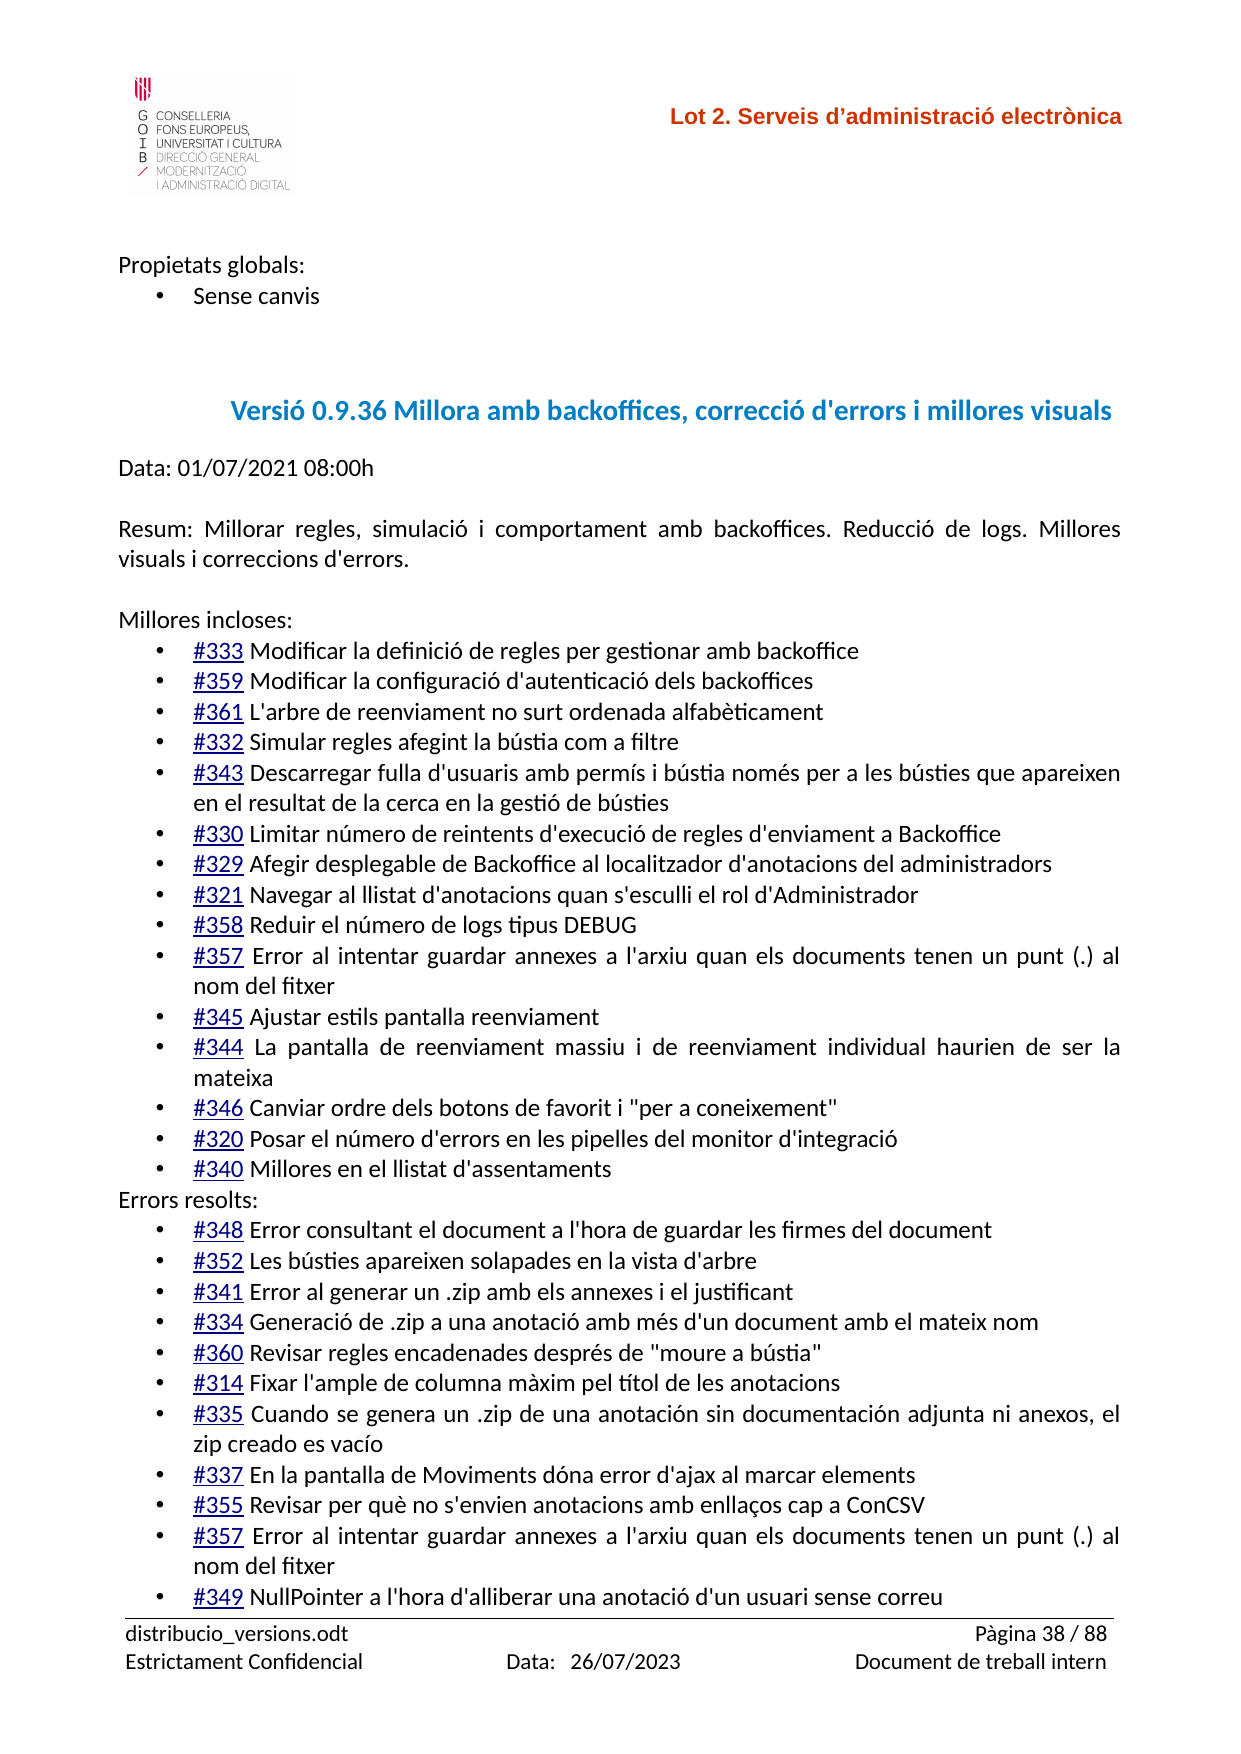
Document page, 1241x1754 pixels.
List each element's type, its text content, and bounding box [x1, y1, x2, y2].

list #345 Ajustar estils pantalla reenviament [156, 1001, 1122, 1032]
list #335 Cuando se genera un .zip de una anotación sin documentación adjunta ni anexos, el zip creado es vacío [156, 1398, 1122, 1459]
list #337 En la pantalla de Moviments dóna error d'ajax al marcar elements [156, 1459, 1122, 1489]
list #343 Descarregar fulla d'usuaris amb permís i bústia només per a les bústies que apareixen en el resultat de la cerca en la gestió de bústies [156, 757, 1122, 818]
subtitle Versió 0.9.36 Millora amb backoffices, correcció d'errors i millores visuals [153, 392, 1122, 428]
list #329 Afegir desplegable de Backoffice al localitzador d'anotacions del administradors [156, 848, 1122, 879]
list #352 Les bústies apareixen solapades en la vista d'arbre [156, 1245, 1122, 1276]
list #348 Error consultant el document a l'hora de guardar les firmes del document [156, 1215, 1122, 1245]
list #359 Modificar la configuració d'autenticació dels backoffices [156, 665, 1122, 696]
list #333 Modificar la definició de regles per gestionar amb backoffice [156, 635, 1122, 665]
text Propietats globals: [118, 250, 1122, 280]
list #330 Limitar número de reintents d'execució de regles d'enviament a Backoffice [156, 818, 1122, 848]
list #332 Simular regles afegint la bústia com a filtre [156, 726, 1122, 757]
list #340 Millores en el llistat d'assentaments [156, 1154, 1122, 1184]
list #357 Error al intentar guardar annexes a l'arxiu quan els documents tenen un punt (.) al nom del fitxer [156, 1520, 1122, 1581]
list #349 NullPointer a l'hora d'alliberar una anotació d'un usuari sense correu [156, 1581, 1122, 1611]
list #321 Navegar al llistat d'anotacions quan s'esculli el rol d'Administrador [156, 879, 1122, 909]
list #360 Revisar regles encadenades després de "moure a bústia" [156, 1337, 1122, 1367]
list #314 Fixar l'ample de columna màxim pel títol de les anotacions [156, 1367, 1122, 1398]
picture [126, 70, 299, 197]
list #358 Reduir el número de logs tipus DEBUG [156, 909, 1122, 940]
list #320 Posar el número d'errors en les pipelles del monitor d'integració [156, 1123, 1122, 1154]
list #355 Revisar per què no s'envien anotacions amb enllaços cap a ConCSV [156, 1489, 1122, 1520]
list #334 Generació de .zip a una anotació amb més d'un document amb el mateix nom [156, 1306, 1122, 1337]
list Sense canvis [156, 280, 1122, 311]
list #357 Error al intentar guardar annexes a l'arxiu quan els documents tenen un punt (.) al nom del fitxer [156, 940, 1122, 1001]
text Errors resolts: [118, 1184, 1122, 1215]
list #346 Canviar ordre dels botons de favorit i "per a coneixement" [156, 1093, 1122, 1123]
text Data: 01/07/2021 08:00h [118, 452, 1122, 482]
list #341 Error al generar un .zip amb els annexes i el justificant [156, 1276, 1122, 1306]
text Resum: Millorar regles, simulació i comportament amb backoffices. Reducció de logs. Millores visuals i correccions d'errors. [118, 513, 1122, 574]
list #344 La pantalla de reenviament massiu i de reenviament individual haurien de ser la mateixa [156, 1032, 1122, 1093]
text Millores incloses: [118, 604, 1122, 635]
list #361 L'arbre de reenviament no surt ordenada alfabèticament [156, 696, 1122, 726]
